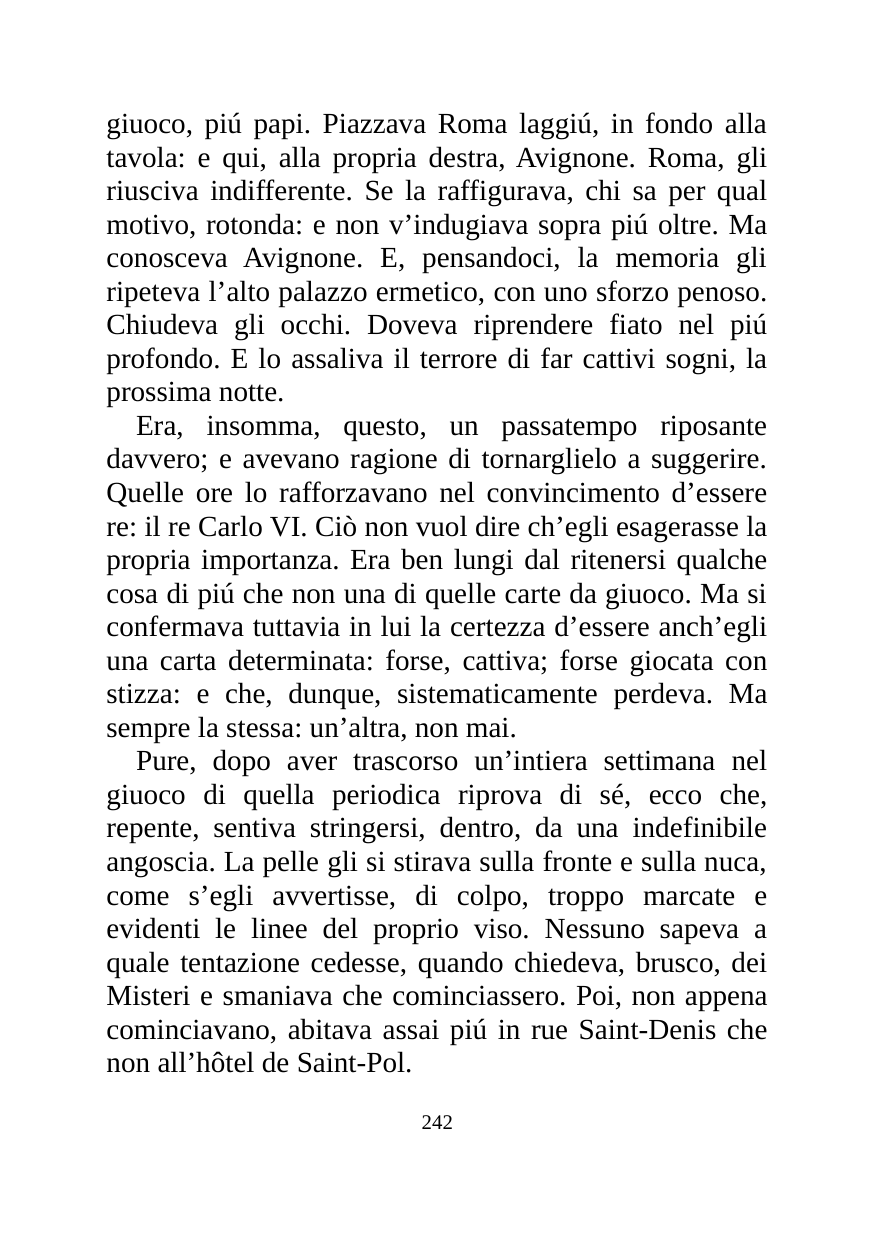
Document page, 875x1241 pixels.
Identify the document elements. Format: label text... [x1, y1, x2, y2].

text giuoco, piú papi. Piazzava Roma laggiú, in fondo alla tavola: e qui, alla propria destra, Avignone. Roma, gli riusciva indifferente. Se la raffigurava, chi sa per qual motivo, rotonda: e non v’indugiava sopra piú oltre. Ma conosceva Avignone. E, pensandoci, la memoria gli ripeteva l’alto palazzo ermetico, con uno sforzo penoso. Chiudeva gli occhi. Doveva riprendere fiato nel piú profondo. E lo assaliva il terrore di far cattivi sogni, la prossima notte. [106, 106, 768, 408]
text Era, insomma, questo, un passatempo riposante davvero; e avevano ragione di tornarglielo a suggerire. Quelle ore lo rafforzavano nel convincimento d’essere re: il re Carlo VI. Ciò non vuol dire ch’egli esagerasse la propria importanza. Era ben lungi dal ritenersi qualche cosa di piú che non una di quelle carte da giuoco. Ma si confermava tuttavia in lui la certezza d’essere anch’egli una carta determinata: forse, cattiva; forse giocata con stizza: e che, dunque, sistematicamente perdeva. Ma sempre la stessa: un’altra, non mai. [106, 408, 768, 743]
text Pure, dopo aver trascorso un’intiera settimana nel giuoco di quella periodica riprova di sé, ecco che, repente, sentiva stringersi, dentro, da una indefinibile angoscia. La pelle gli si stirava sulla fronte e sulla nuca, come s’egli avvertisse, di colpo, troppo marcate e evidenti le linee del proprio viso. Nessuno sapeva a quale tentazione cedesse, quando chiedeva, brusco, dei Misteri e smaniava che cominciassero. Poi, non appena cominciavano, abitava assai piú in rue Saint-Denis che non all’hôtel de Saint-Pol. [106, 743, 768, 1079]
